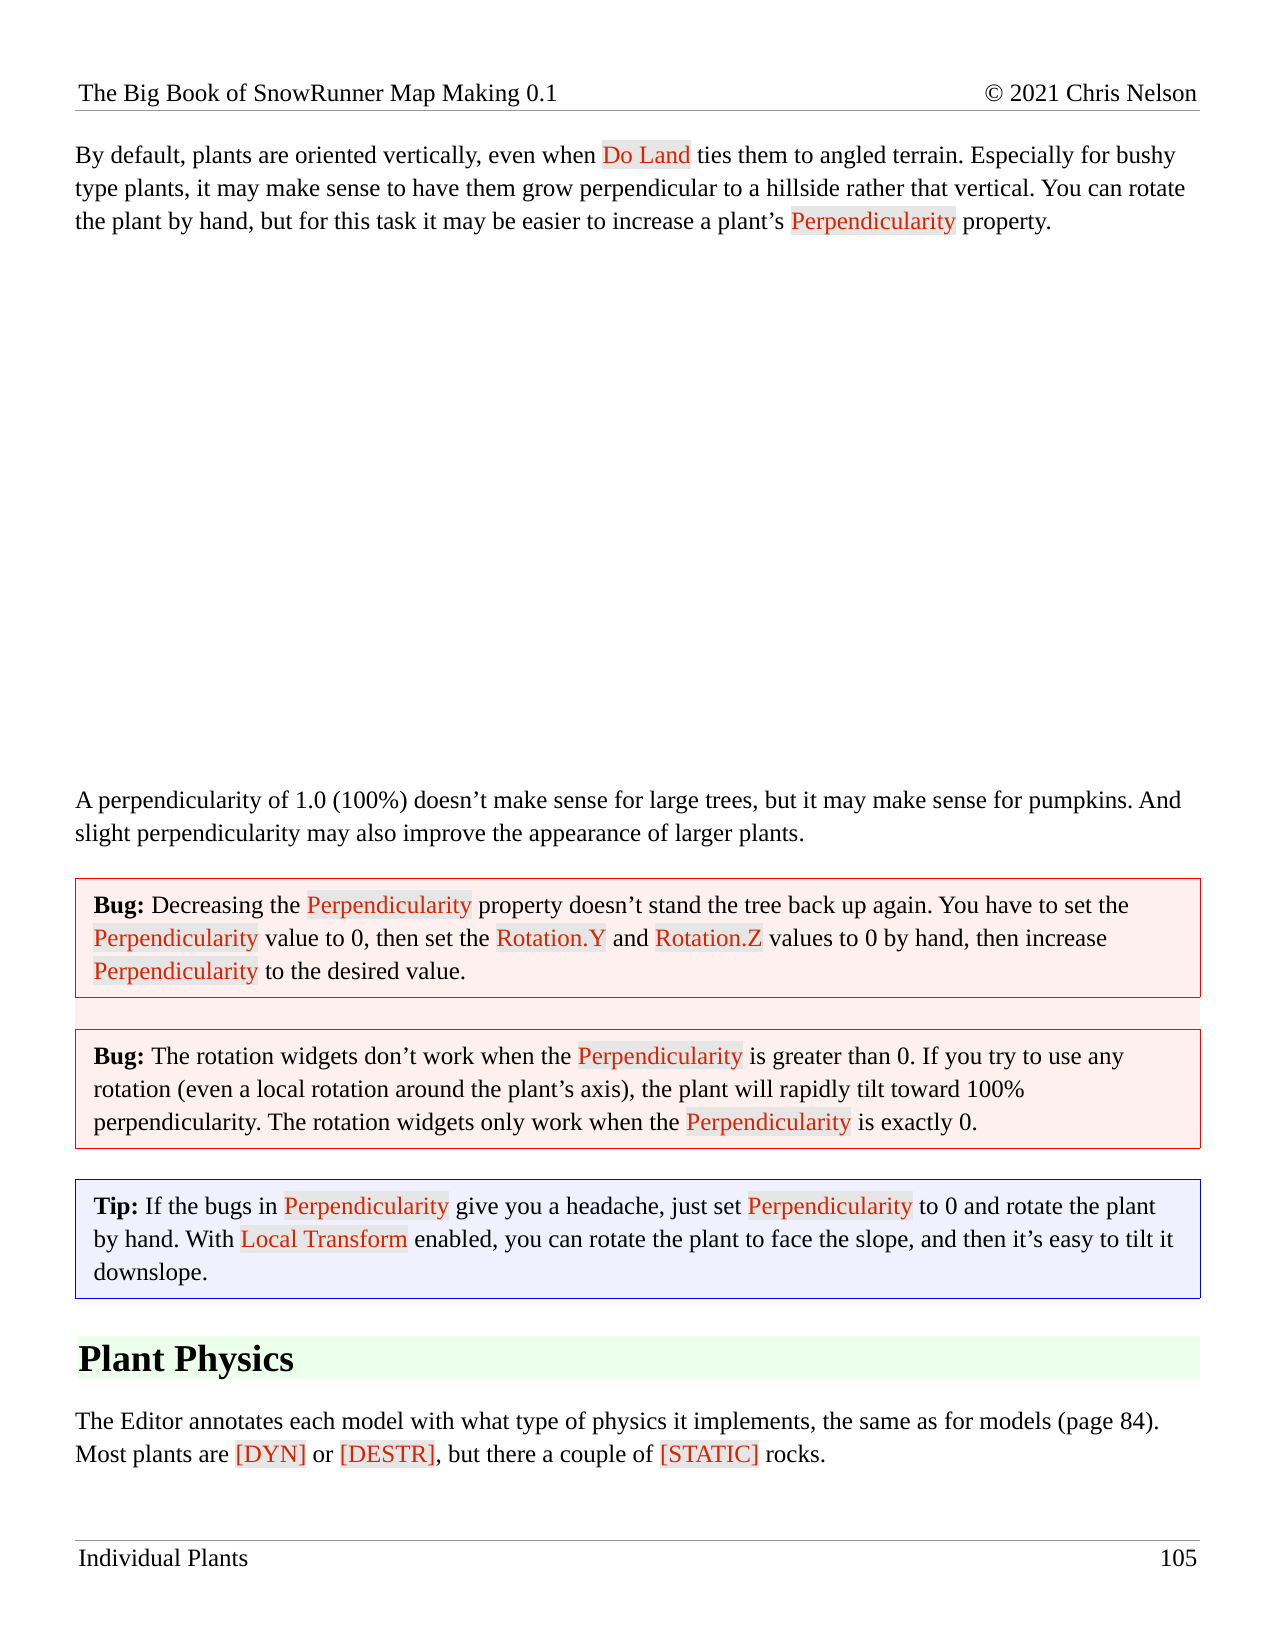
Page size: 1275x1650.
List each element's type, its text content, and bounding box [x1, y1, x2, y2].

list Decreasing the Perpendicularity property doesn’t stand the tree back up again. You have to set the Perpendicularity value to 0, then set the Rotation.Y and Rotation.Z values to 0 by hand, then increase Perpendicularity to the desired value. [76, 879, 1200, 997]
text The Editor annotates each model with what type of physics it implements, the same as for models (page 84). Most plants are [DYN] or [DESTR], but there a couple of [STATIC] rocks. [75, 1406, 1200, 1468]
subtitle Plant Physics [78, 1336, 1200, 1379]
list If the bugs in Perpendicularity give you a headache, just set Perpendicularity to 0 and rotate the plant by hand. With Local Transform enabled, you can rotate the plant to face the slope, and then it’s easy to tilt it downslope. [76, 1180, 1200, 1298]
text A perpendicularity of 1.0 (100%) doesn’t make sense for large trees, but it may make sense for pumpkins. And slight perpendicularity may also improve the appearance of larger plants. [75, 785, 1200, 847]
list The rotation widgets don’t work when the Perpendicularity is greater than 0. If you try to use any rotation (even a local rotation around the plant’s axis), the plant will rapidly tilt toward 100% perpendicularity. The rotation widgets only work when the Perpendicularity is exactly 0. [76, 1030, 1200, 1148]
text By default, plants are oriented vertically, even when Do Land ties them to angled terrain. Especially for bushy type plants, it may make sense to have them grow perpendicular to a hillside rather that vertical. You can rotate the plant by hand, but for this task it may be easier to increase a plant’s Perpendicularity property. [75, 140, 1200, 235]
